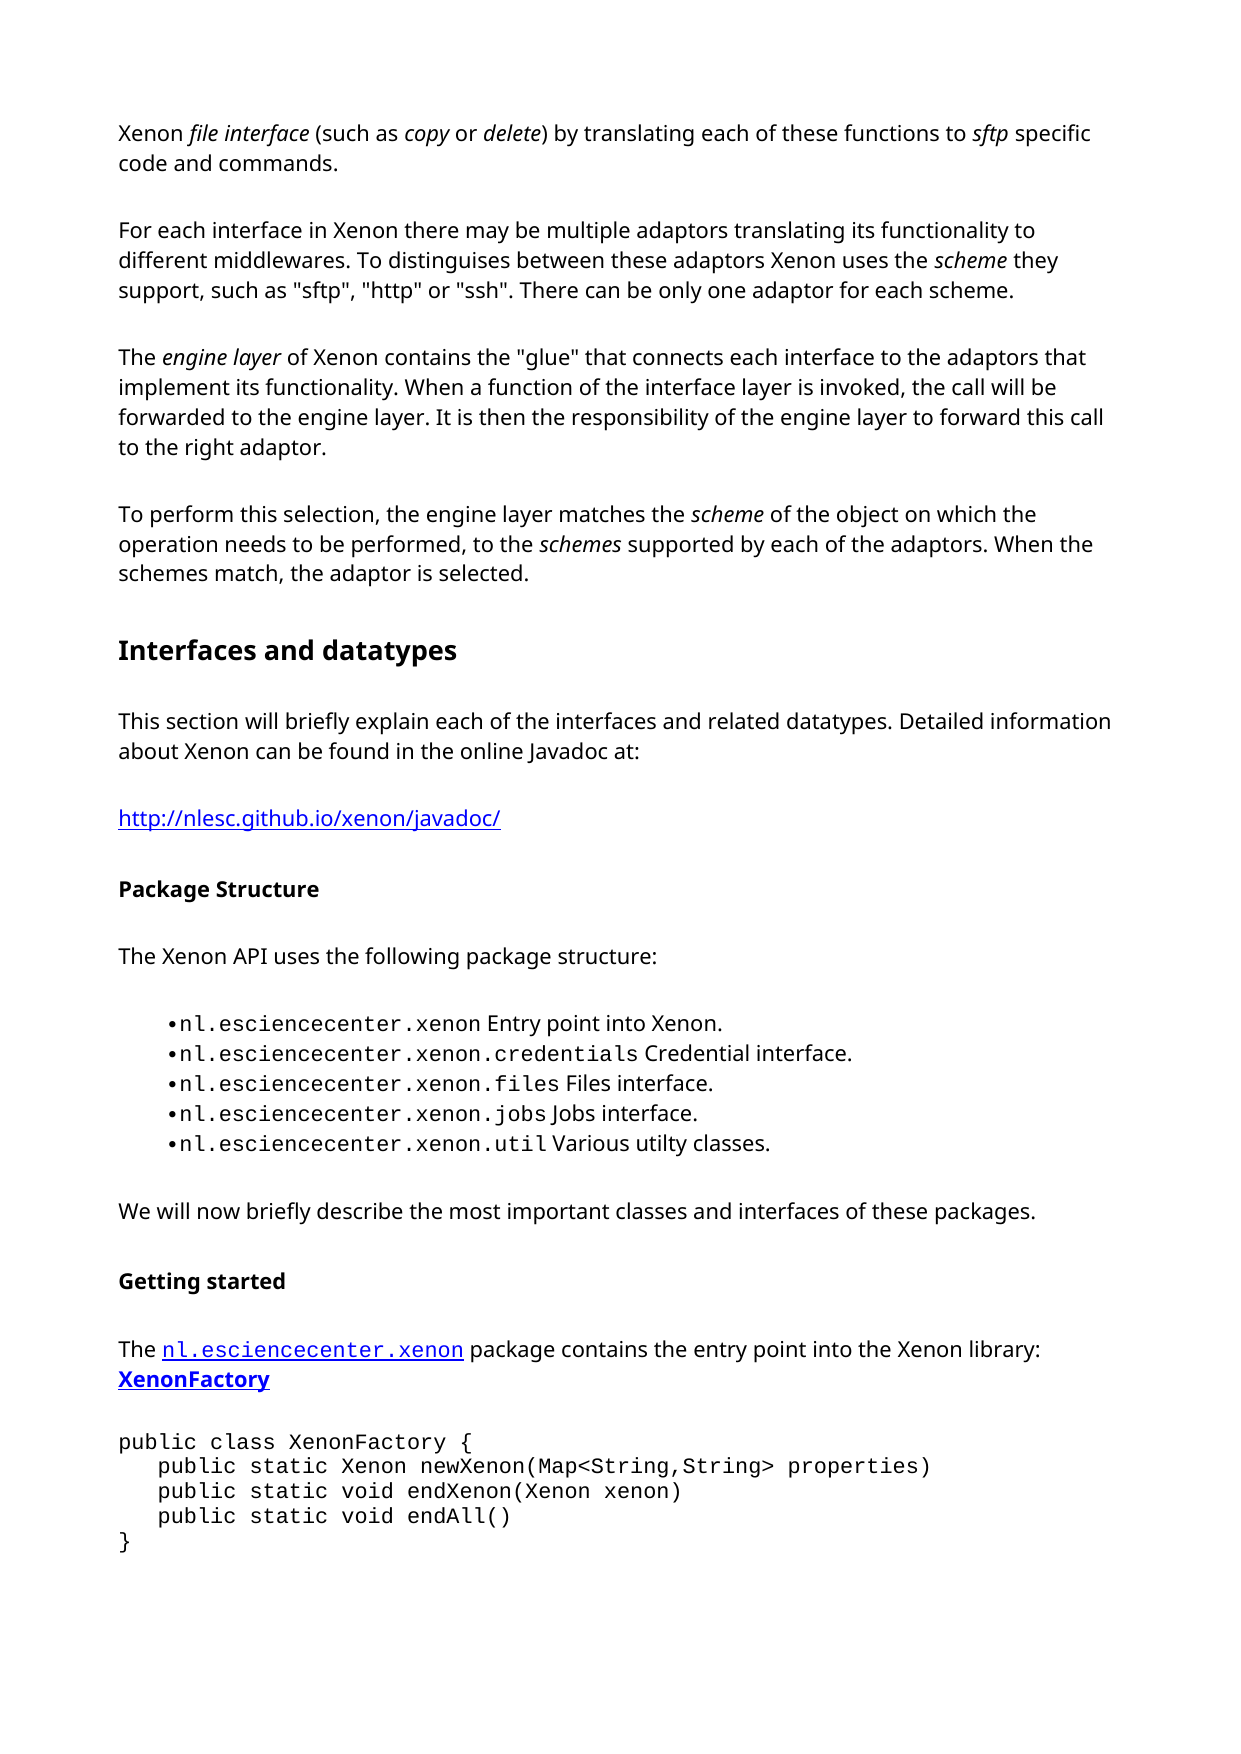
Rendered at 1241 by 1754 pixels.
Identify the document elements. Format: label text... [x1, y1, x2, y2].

text public class XenonFactory { [118, 1431, 1122, 1456]
text The engine layer of Xenon contains the "glue" that connects each interface to the adaptors that implement its functionality. When a function of the interface layer is invoked, the call will be forwarded to the engine layer. It is then the responsibility of the engine layer to forward this call to the right adaptor. [118, 342, 1122, 461]
text http://nlesc.github.io/xenon/javadoc/ [118, 803, 1122, 833]
text To perform this selection, the engine layer matches the scheme of the object on which the operation needs to be performed, to the schemes supported by each of the adaptors. When the schemes match, the adaptor is selected. [118, 499, 1122, 588]
list nl.esciencecenter.xenon.util Various utilty classes. [118, 1128, 1122, 1158]
text We will now briefly describe the most important classes and interfaces of these packages. [118, 1196, 1122, 1226]
text public static void endAll() [118, 1505, 1122, 1530]
text This section will briefly explain each of the interfaces and related datatypes. Detailed information about Xenon can be found in the online Javadoc at: [118, 706, 1122, 766]
text Xenon file interface (such as copy or delete) by translating each of these functions to sftp specific code and commands. [118, 118, 1122, 178]
list nl.esciencecenter.xenon.files Files interface. [118, 1068, 1122, 1098]
text } [118, 1530, 1122, 1555]
text Package Structure [118, 874, 1122, 903]
text For each interface in Xenon there may be multiple adaptors translating its functionality to different middlewares. To distinguises between these adaptors Xenon uses the scheme they support, such as "sftp", "http" or "ssh". There can be only one adaptor for each scheme. [118, 215, 1122, 304]
text The nl.esciencecenter.xenon package contains the entry point into the Xenon library: XenonFactory [118, 1333, 1122, 1393]
list nl.esciencecenter.xenon Entry point into Xenon. [118, 1008, 1122, 1038]
text public static Xenon newXenon(Map<String,String> properties) [118, 1456, 1122, 1480]
text Interfaces and datatypes [118, 632, 1122, 669]
text public static void endXenon(Xenon xenon) [118, 1480, 1122, 1505]
text Getting started [118, 1266, 1122, 1296]
list nl.esciencecenter.xenon.jobs Jobs interface. [118, 1098, 1122, 1128]
list nl.esciencecenter.xenon.credentials Credential interface. [118, 1038, 1122, 1068]
text The Xenon API uses the following package structure: [118, 941, 1122, 971]
